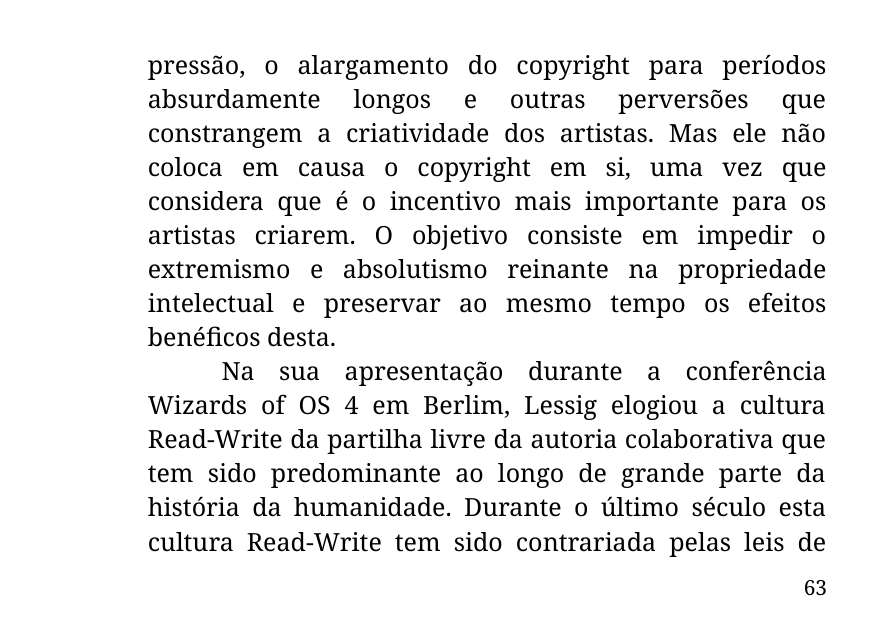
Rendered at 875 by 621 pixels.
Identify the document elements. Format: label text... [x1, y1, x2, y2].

text Na sua apresentação durante a conferência Wizards of OS 4 em Berlim, Lessig elogiou a cultura Read-Write da partilha livre da autoria colaborativa que tem sido predominante ao longo de grande parte da história da humanidade. Durante o último século esta cultura Read-Write tem sido contrariada pelas leis de [148, 354, 827, 558]
text pressão, o alargamento do copyright para períodos absurdamente longos e outras perversões que constrangem a criatividade dos artistas. Mas ele não coloca em causa o copyright em si, uma vez que considera que é o incentivo mais importante para os artistas criarem. O objetivo consiste em impedir o extremismo e absolutismo reinante na propriedade intelectual e preservar ao mesmo tempo os efeitos benéficos desta. [148, 47, 827, 354]
